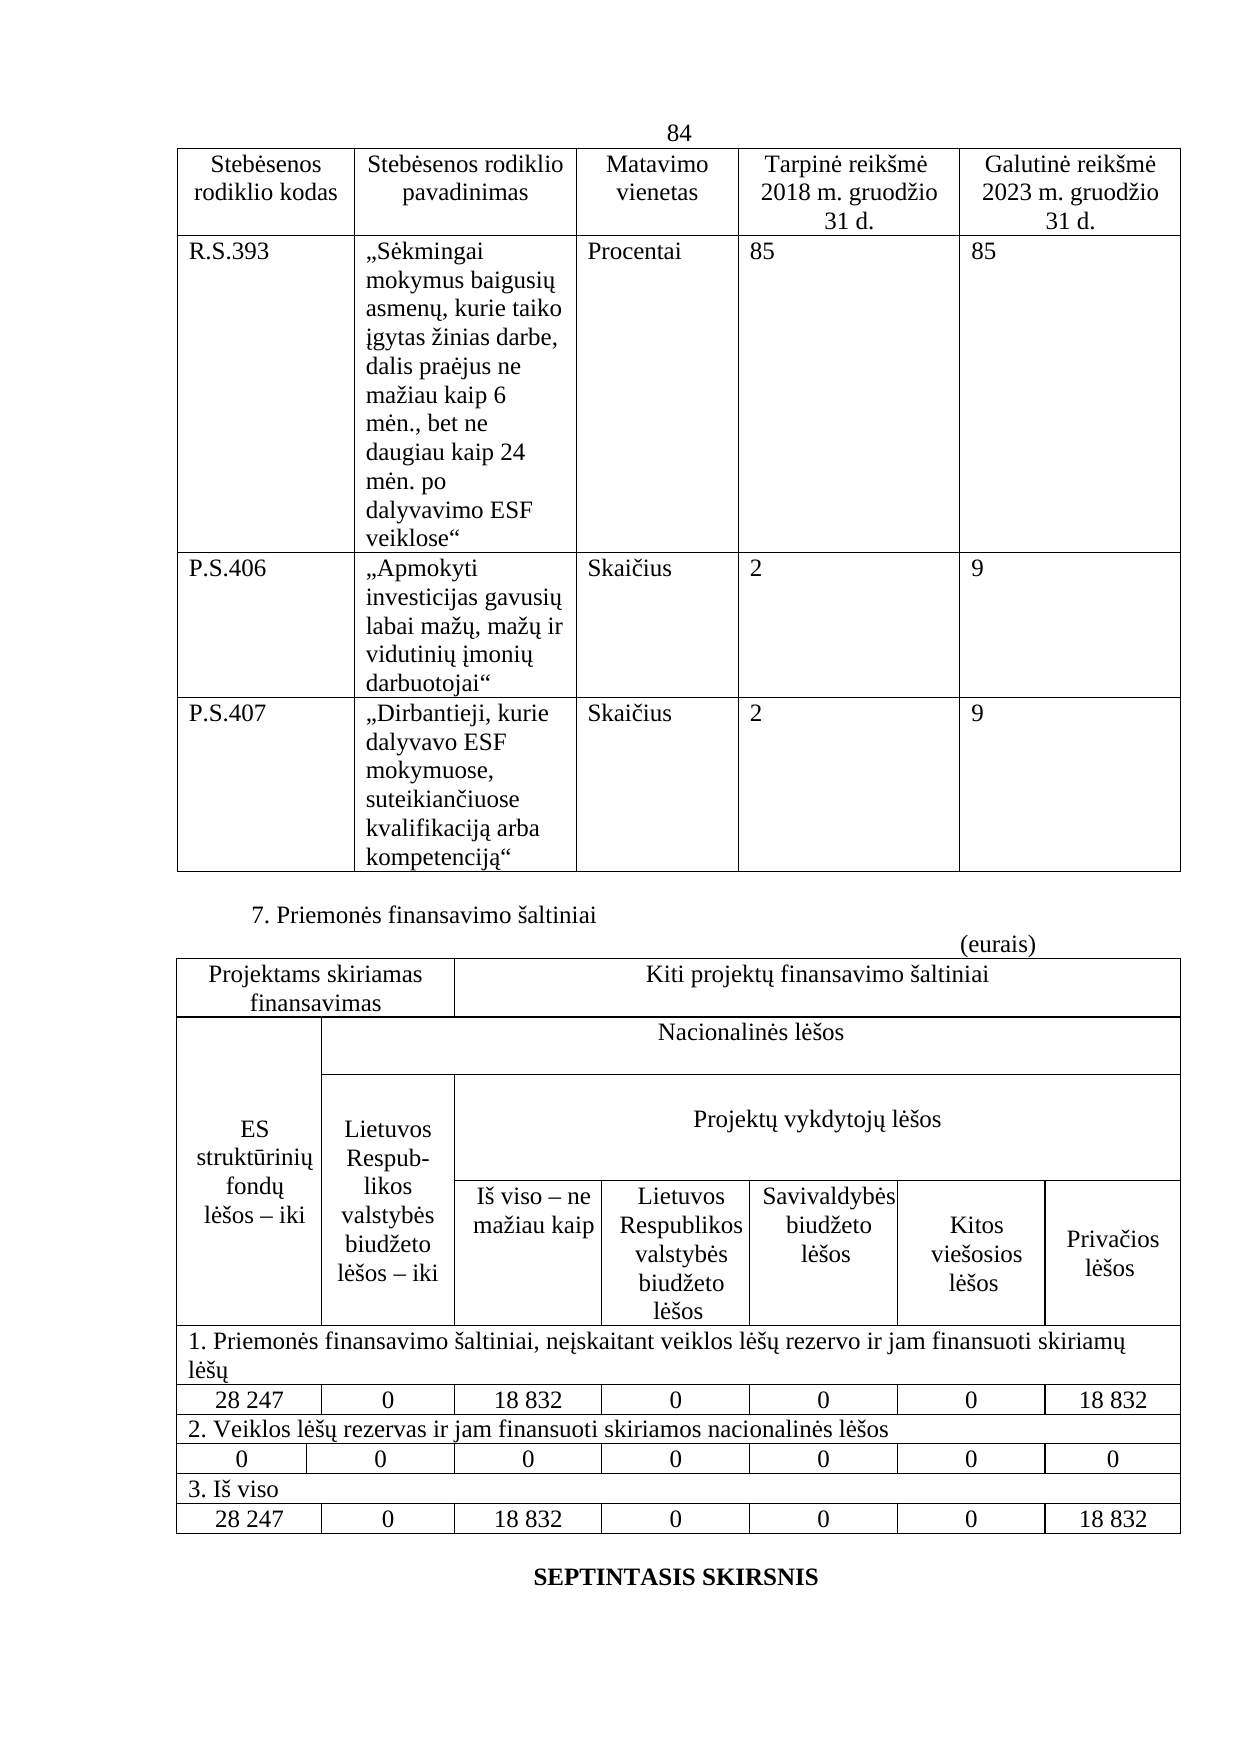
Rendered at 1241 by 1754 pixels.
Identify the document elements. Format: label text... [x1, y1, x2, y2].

table_cell Savivaldybės biudžeto lėšos [750, 1181, 897, 1325]
table_cell Procentai [577, 236, 738, 552]
table_cell Skaičius [577, 553, 738, 697]
table_cell Lietuvos Respublikos valstybės biudžeto lėšos [602, 1181, 749, 1325]
table_cell P.S.407 [178, 698, 354, 871]
table_cell 0 [1046, 1444, 1180, 1473]
table_cell 0 [602, 1504, 749, 1533]
table_cell „Sėkmingai mokymus baigusių asmenų, kurie taiko įgytas žinias darbe, dalis praėjus ne mažiau kaip 6 mėn., bet ne daugiau kaip 24 mėn. po dalyvavimo ESF veiklose“ [355, 236, 576, 552]
table_header Stebėsenos rodiklio pavadinimas [355, 149, 576, 235]
table_cell 28 247 [177, 1504, 321, 1533]
table_cell 18 832 [455, 1504, 601, 1533]
table_cell 0 [750, 1504, 897, 1533]
table_cell 85 [960, 236, 1180, 552]
table_cell Skaičius [577, 698, 738, 871]
table_cell Lietuvos Respub-likos valstybės biudžeto lėšos – iki [322, 1075, 454, 1325]
table_cell 0 [898, 1444, 1044, 1473]
table_cell Nacionalinės lėšos [322, 1018, 1180, 1074]
table_cell 0 [602, 1444, 749, 1473]
table_cell 3. Iš viso [177, 1474, 1180, 1503]
text SEPTINTASIS SKIRSNIS [177, 1562, 1181, 1591]
table_cell 18 832 [455, 1385, 601, 1413]
table_cell 0 [455, 1444, 601, 1473]
table_cell 9 [960, 553, 1180, 697]
table_cell 0 [750, 1444, 897, 1473]
table_cell „Dirbantieji, kurie dalyvavo ESF mokymuose, suteikiančiuose kvalifikaciją arba kompetenciją“ [355, 698, 576, 871]
table_header Projektams skiriamas finansavimas [177, 959, 454, 1016]
table_cell 0 [898, 1385, 1044, 1413]
table_cell Iš viso – ne mažiau kaip [455, 1181, 601, 1325]
table_header Tarpinė reikšmė 2018 m. gruodžio 31 d. [739, 149, 959, 235]
table_cell 2 [739, 553, 959, 697]
table_cell 0 [750, 1385, 897, 1413]
table_cell 18 832 [1046, 1504, 1180, 1533]
table_cell Projektų vykdytojų lėšos [455, 1075, 1180, 1180]
table_cell P.S.406 [178, 553, 354, 697]
table_cell 0 [177, 1444, 306, 1473]
table_cell „Apmokyti investicijas gavusių labai mažų, mažų ir vidutinių įmonių darbuotojai“ [355, 553, 576, 697]
table_cell 0 [322, 1385, 454, 1413]
text 7. Priemonės finansavimo šaltiniai [177, 900, 1181, 929]
table_cell Kitos viešosios lėšos [898, 1181, 1044, 1325]
table_cell 0 [307, 1444, 454, 1473]
table_header Stebėsenos rodiklio kodas [178, 149, 354, 235]
table_cell ES struktūrinių fondų lėšos – iki [177, 1018, 321, 1325]
table_cell 18 832 [1046, 1385, 1180, 1413]
table_cell 1. Priemonės finansavimo šaltiniai, neįskaitant veiklos lėšų rezervo ir jam finansuoti skiriamų lėšų [177, 1326, 1180, 1384]
table_cell 0 [322, 1504, 454, 1533]
table_cell 2 [739, 698, 959, 871]
table_cell 0 [898, 1504, 1044, 1533]
table_cell 85 [739, 236, 959, 552]
table_cell 28 247 [177, 1385, 321, 1413]
table_cell 9 [960, 698, 1180, 871]
table_header Kiti projektų finansavimo šaltiniai [455, 959, 1180, 1016]
table_header Galutinė reikšmė 2023 m. gruodžio 31 d. [960, 149, 1180, 235]
table_cell R.S.393 [178, 236, 354, 552]
table_cell Privačios lėšos [1046, 1181, 1180, 1325]
text (eurais) [177, 929, 1181, 958]
table_cell 0 [602, 1385, 749, 1413]
table_header Matavimo vienetas [577, 149, 738, 235]
table_cell 2. Veiklos lėšų rezervas ir jam finansuoti skiriamos nacionalinės lėšos [177, 1415, 1180, 1443]
